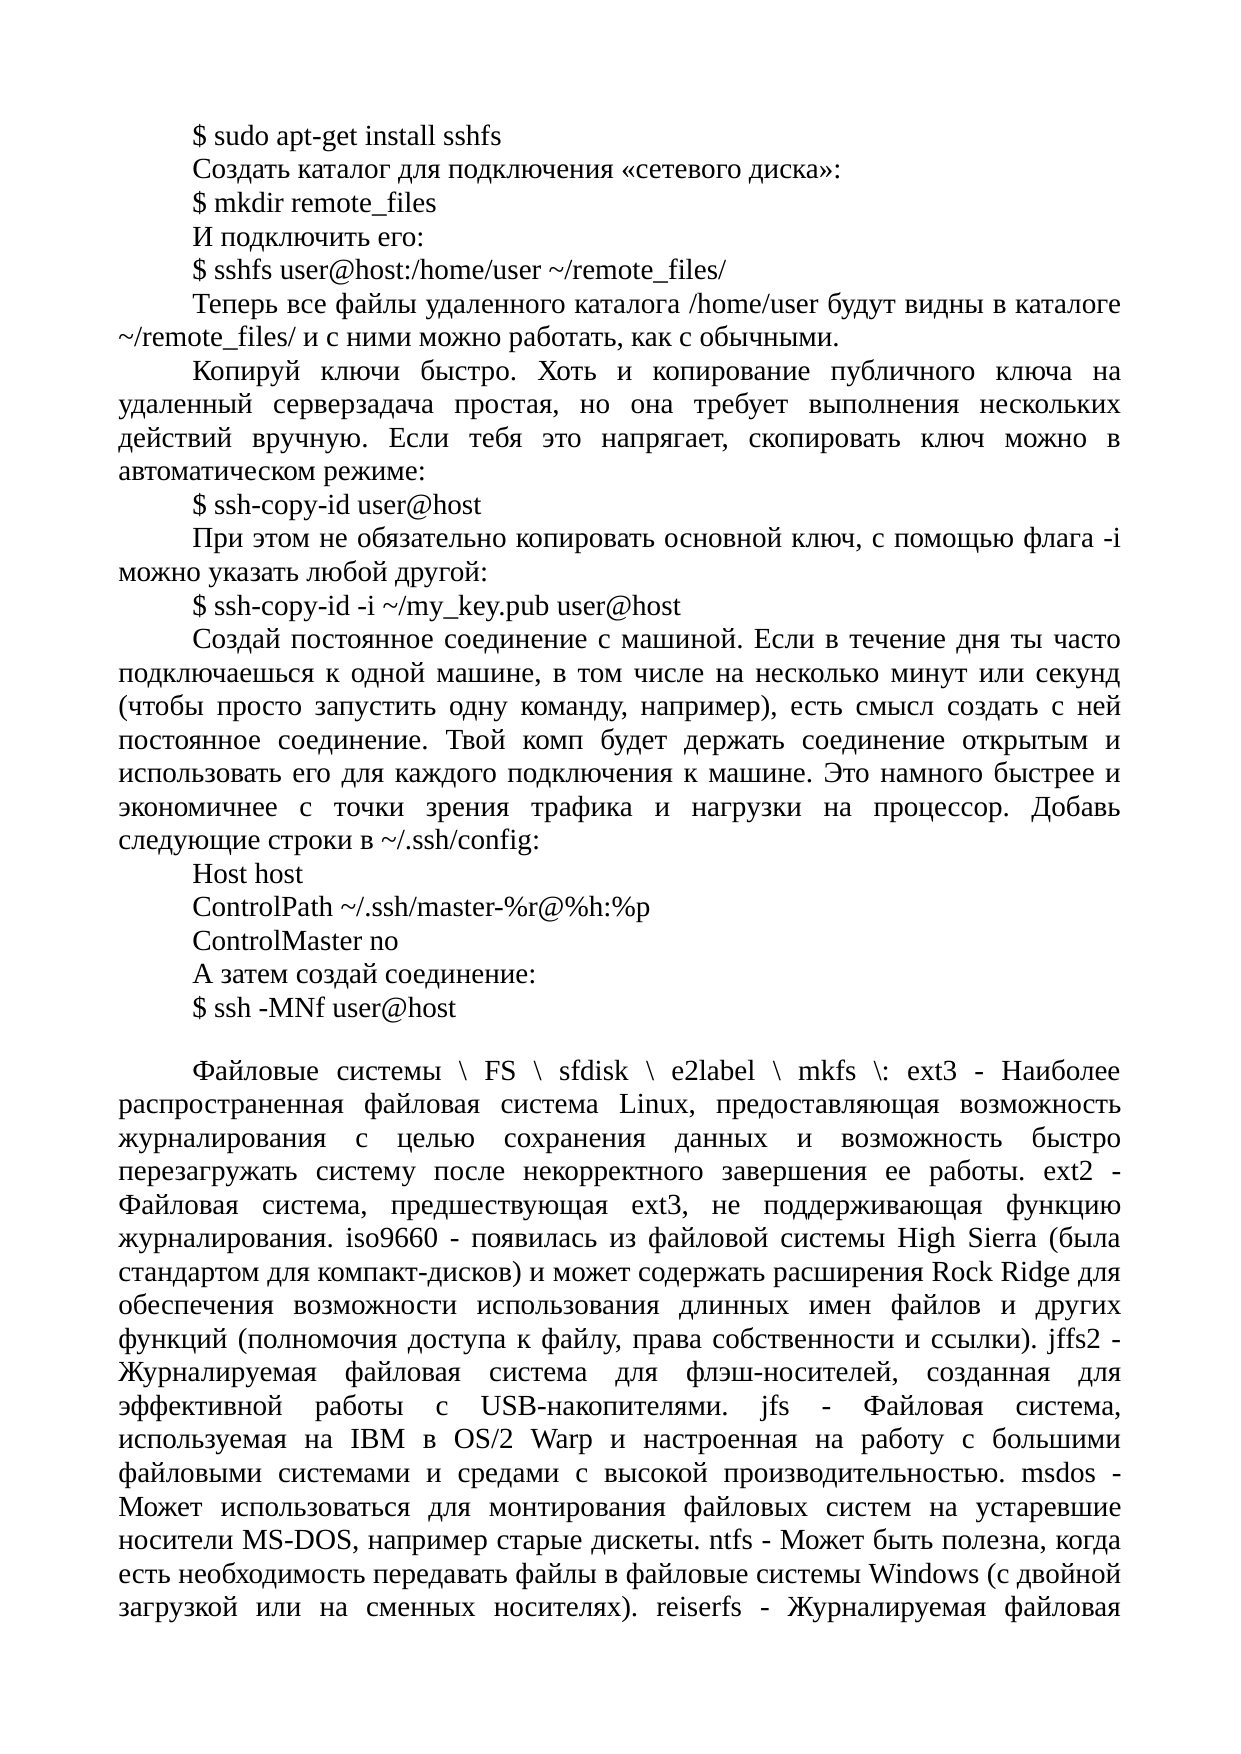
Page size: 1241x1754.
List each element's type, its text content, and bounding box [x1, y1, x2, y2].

text Создай постоянное соединение с машиной. Если в течение дня ты часто подключаешься к одной машине, в том числе на несколько минут или секунд (чтобы просто запустить одну команду, например), есть смысл создать с ней постоянное соединение. Твой комп будет держать соединение открытым и использовать его для каждого подключения к машине. Это намного быстрее и экономичнее с точки зрения трафика и нагрузки на процессор. Добавь следующие строки в ~/.ssh/config: [118, 621, 1122, 856]
text ControlPath ~/.ssh/master-%r@%h:%p [118, 889, 1122, 923]
text $ ssh-copy-id -i ~/my_key.pub user@host [118, 588, 1122, 621]
text $ sshfs user@host:/home/user ~/remote_files/ [118, 252, 1122, 286]
text Создать каталог для подключения «сетевого диска»: [118, 152, 1122, 185]
text При этом не обязательно копировать основной ключ, с помощью флага -i можно указать любой другой: [118, 521, 1122, 588]
text Теперь все файлы удаленного каталога /home/user будут видны в каталоге ~/remote_files/ и с ними можно работать, как с обычными. [118, 286, 1122, 353]
text $ mkdir remote_files [118, 185, 1122, 219]
text $ sudo apt-get install sshfs [118, 118, 1122, 152]
text $ ssh-copy-id user@host [118, 487, 1122, 521]
text Копируй ключи быстро. Хоть и копирование публичного ключа на удаленный серверзадача простая, но она требует выполнения нескольких действий вручную. Если тебя это напpягает, скопировать ключ можно в автоматическом режиме: [118, 353, 1122, 487]
text А затем создай соединение: [118, 957, 1122, 990]
text Host host [118, 856, 1122, 889]
text $ ssh -MNf user@host [118, 990, 1122, 1024]
text ControlMaster no [118, 923, 1122, 957]
text Файловые системы \ FS \ sfdisk \ e2label \ mkfs \: ext3 - Наиболее распространенная файловая система Linux, предоставляющая возможность журналирования с целью сохранения данных и возможность быстро перезагружать систему после некорректного завершения ее работы. ext2 - Файловая система, предшествующая ext3, не поддерживающая функцию журналирования. iso9660 - появилась из файловой системы High Sierra (была стандартом для компакт-дисков) и может содержать расширения Rock Ridge для обеспечения возможности использования длинных имен файлов и других функций (полномочия доступа к файлу, права собственности и ссылки). jffs2 - Журналируемая файловая система для флэш-носителей, созданная для эффективной работы с USB-накопителями. jfs - Файловая система, используемая на IBM в OS/2 Warp и настроенная на работу с большими файловыми системами и средами с высокой производительностью. msdos - Может использоваться для монтирования файловых систем на устаревшие носители MS-DOS, например старые дискеты. ntfs - Может быть полезна, когда есть необходимость передавать файлы в файловые системы Windows (с двойной загрузкой или на сменных носителях). reiserfs - Журналируемая файловая [118, 1053, 1122, 1623]
text И подключить его: [118, 219, 1122, 252]
